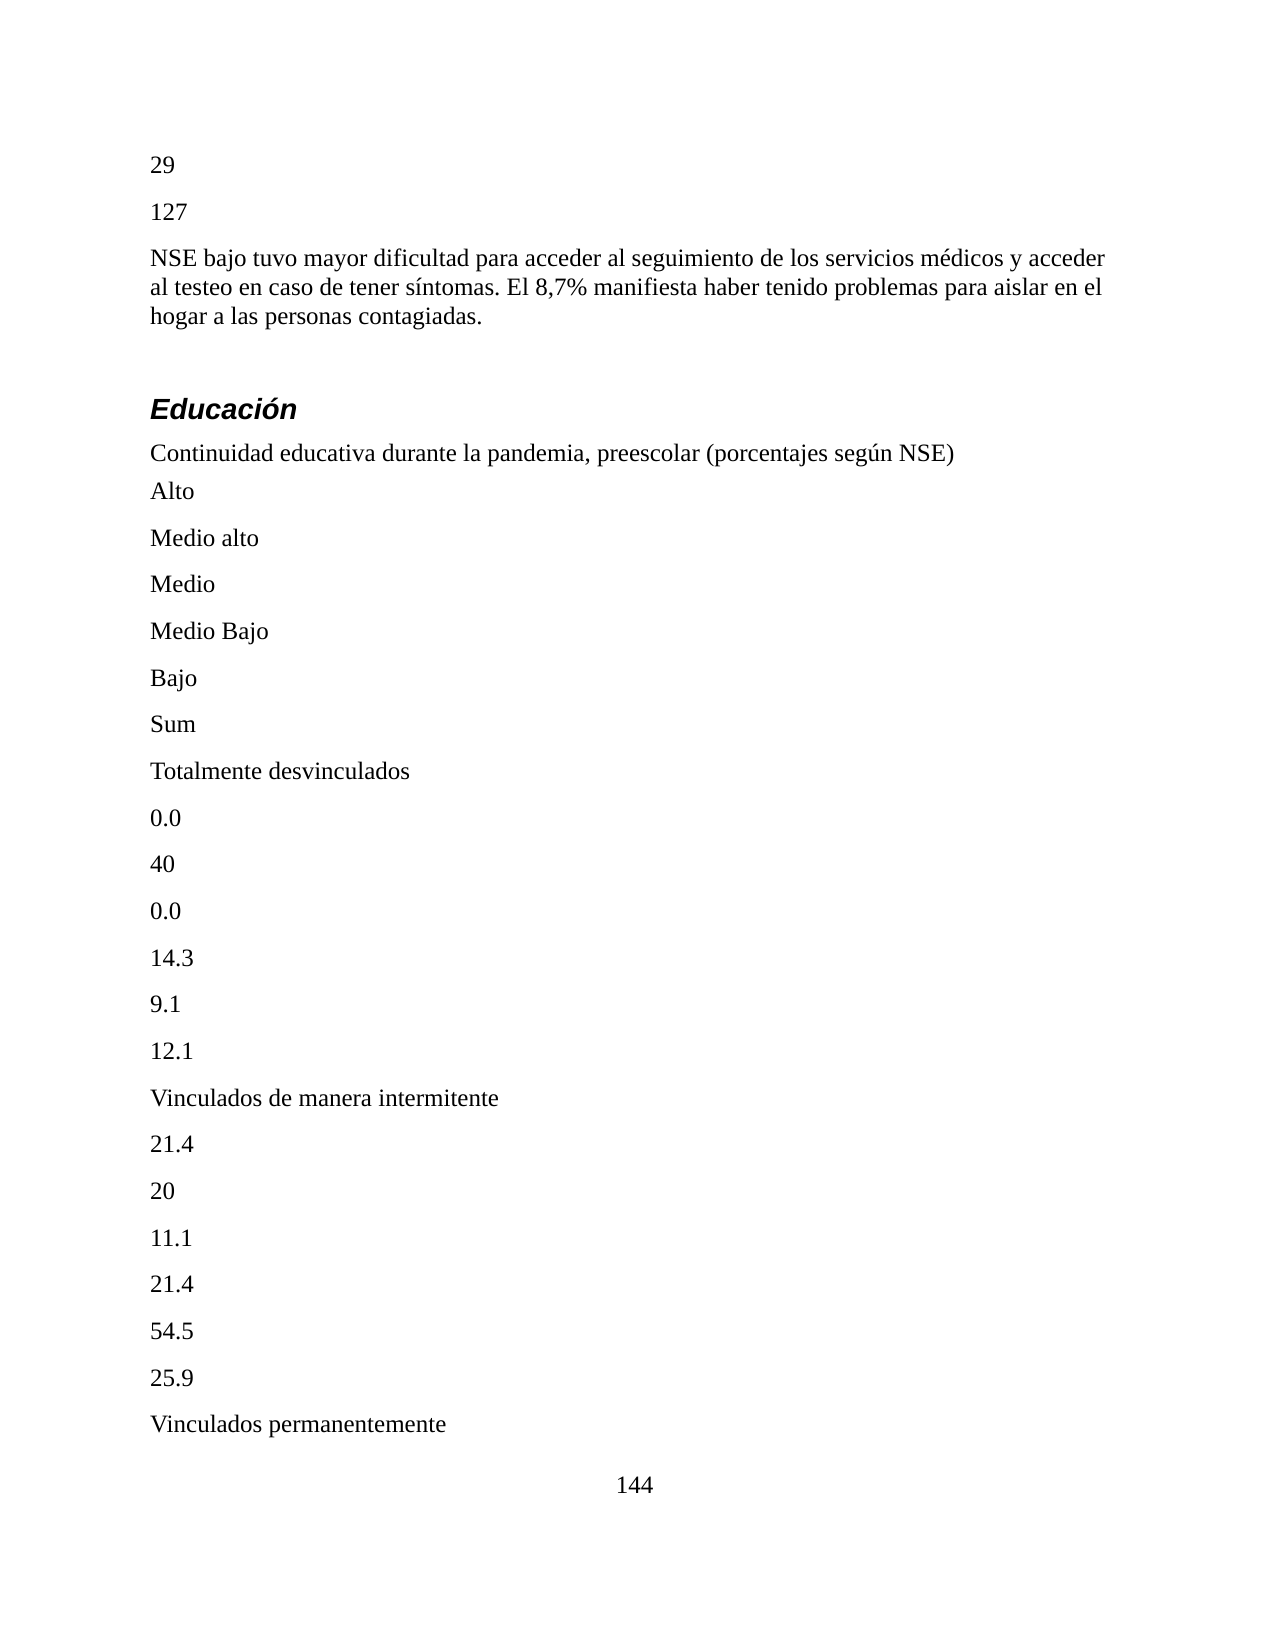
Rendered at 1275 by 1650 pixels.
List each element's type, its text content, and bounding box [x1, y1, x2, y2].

subtitle Educación [150, 392, 1125, 426]
text Vinculados de manera intermitente [150, 1083, 1125, 1111]
text Vinculados permanentemente [150, 1409, 1125, 1438]
text 54.5 [150, 1316, 1125, 1345]
text Medio Bajo [150, 616, 1125, 645]
text Totalmente desvinculados [150, 756, 1125, 785]
text Alto [150, 476, 1125, 505]
text 40 [150, 849, 1125, 878]
text Medio alto [150, 523, 1125, 551]
text Medio [150, 569, 1125, 598]
text 25.9 [150, 1363, 1125, 1391]
text 21.4 [150, 1269, 1125, 1298]
text 14.3 [150, 943, 1125, 971]
text 0.0 [150, 803, 1125, 831]
text NSE bajo tuvo mayor dificultad para acceder al seguimiento de los servicios médicos y acceder al testeo en caso de tener síntomas. El 8,7% manifiesta haber tenido problemas para aislar en el hogar a las personas contagiadas. [150, 243, 1125, 329]
text 21.4 [150, 1129, 1125, 1158]
text 11.1 [150, 1223, 1125, 1251]
text 9.1 [150, 989, 1125, 1018]
text 29 [150, 150, 1125, 179]
text Sum [150, 709, 1125, 738]
text 12.1 [150, 1036, 1125, 1065]
text 127 [150, 197, 1125, 225]
text 0.0 [150, 896, 1125, 925]
text Bajo [150, 663, 1125, 691]
text Continuidad educativa durante la pandemia, preescolar (porcentajes según NSE) [150, 438, 1125, 467]
text 20 [150, 1176, 1125, 1205]
